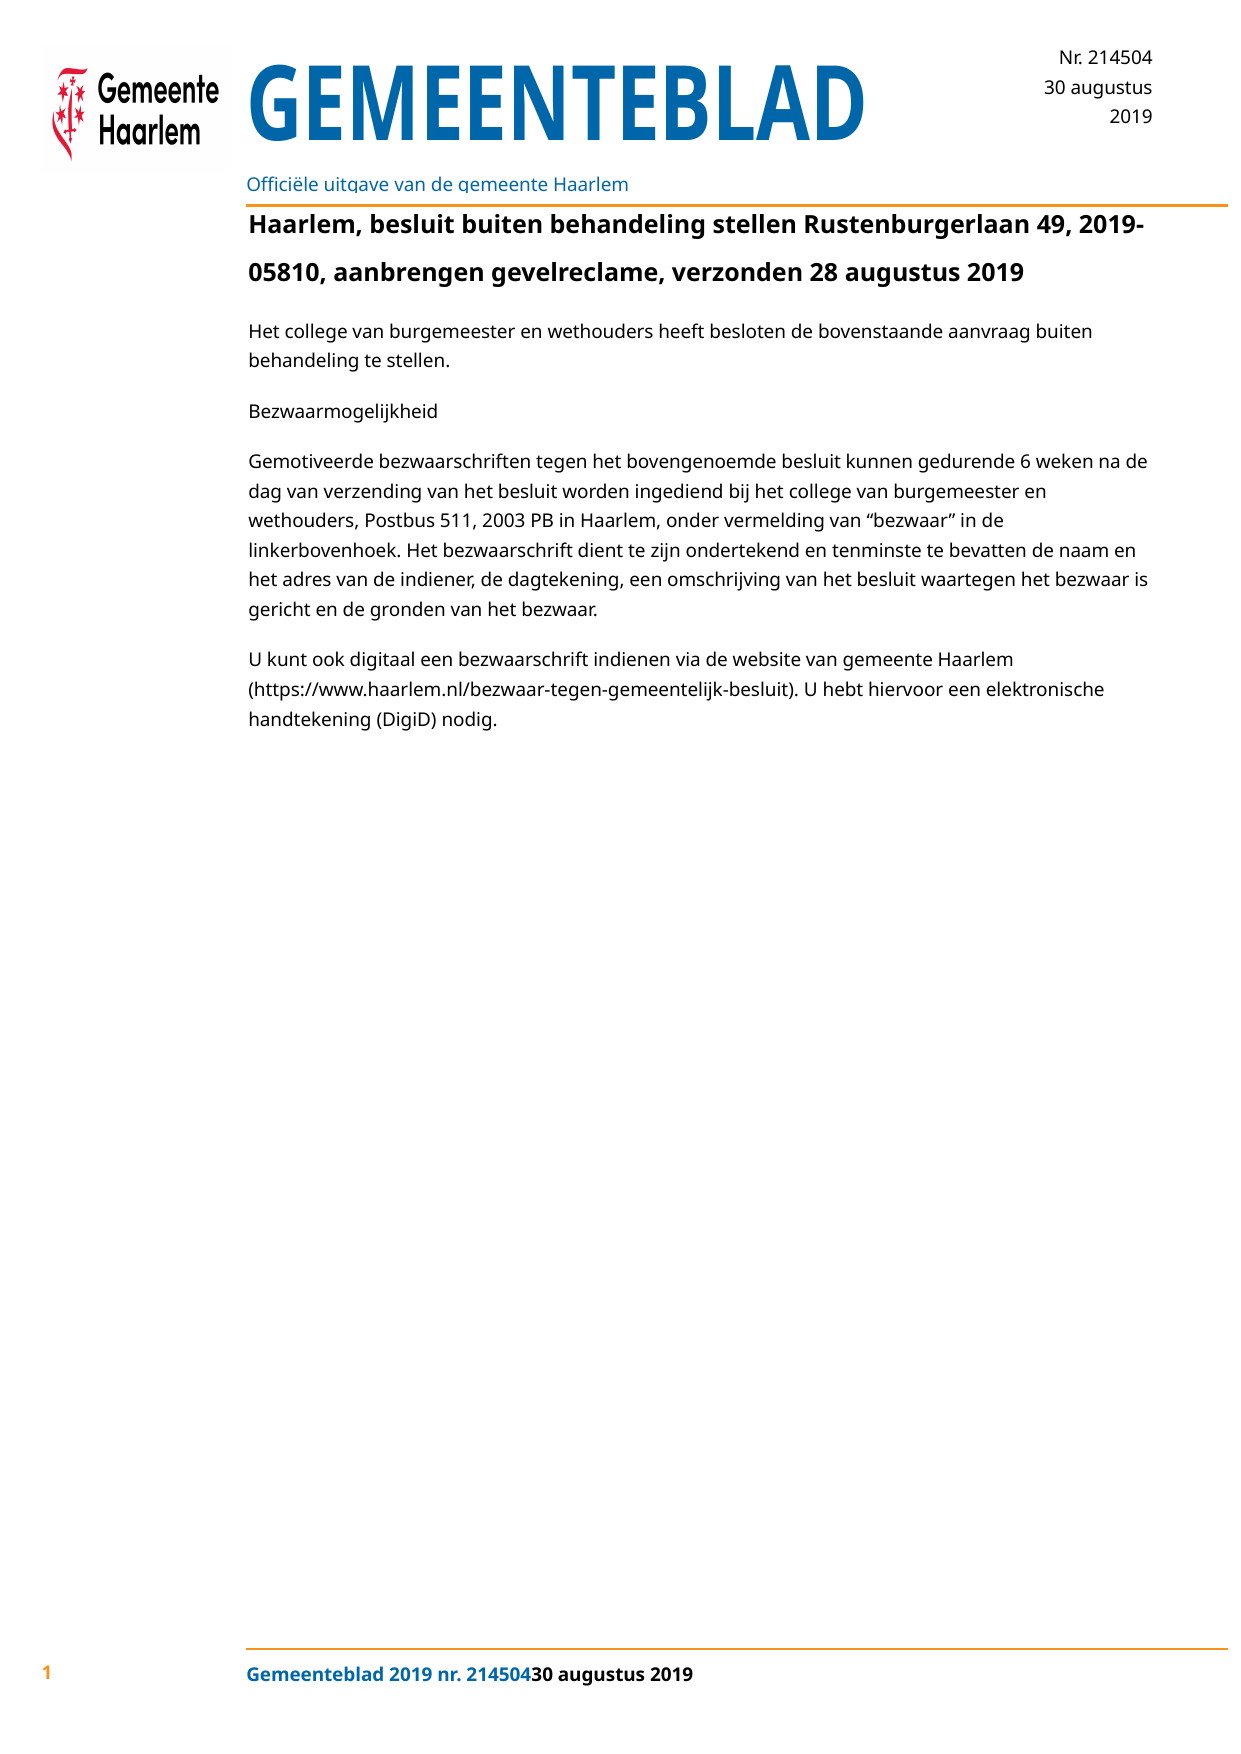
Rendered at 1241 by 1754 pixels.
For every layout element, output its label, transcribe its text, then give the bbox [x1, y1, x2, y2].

text Het college van burgemeester en wethouders heeft besloten de bovenstaande aanvraag buiten behandeling te stellen. [248, 318, 1152, 373]
picture [41, 47, 231, 172]
text Bezwaarmogelijkheid [248, 398, 1152, 424]
text Haarlem, besluit buiten behandeling stellen Rustenburgerlaan 49, 2019-05810, aanbrengen gevelreclame, verzonden 28 augustus 2019 [248, 207, 1152, 288]
text Gemotiveerde bezwaarschriften tegen het bovengenoemde besluit kunnen gedurende 6 weken na de dag van verzending van het besluit worden ingediend bij het college van burgemeester en wethouders, Postbus 511, 2003 PB in Haarlem, onder vermelding van “bezwaar” in de linkerbovenhoek. Het bezwaarschrift dient te zijn ondertekend en tenminste te bevatten de naam en het adres van de indiener, de dagtekening, een omschrijving van het besluit waartegen het bezwaar is gericht en de gronden van het bezwaar. [248, 448, 1152, 622]
text U kunt ook digitaal een bezwaarschrift indienen via de website van gemeente Haarlem (https://www.haarlem.nl/bezwaar-tegen-gemeentelijk-besluit). U hebt hiervoor een elektronische handtekening (DigiD) nodig. [248, 647, 1152, 732]
